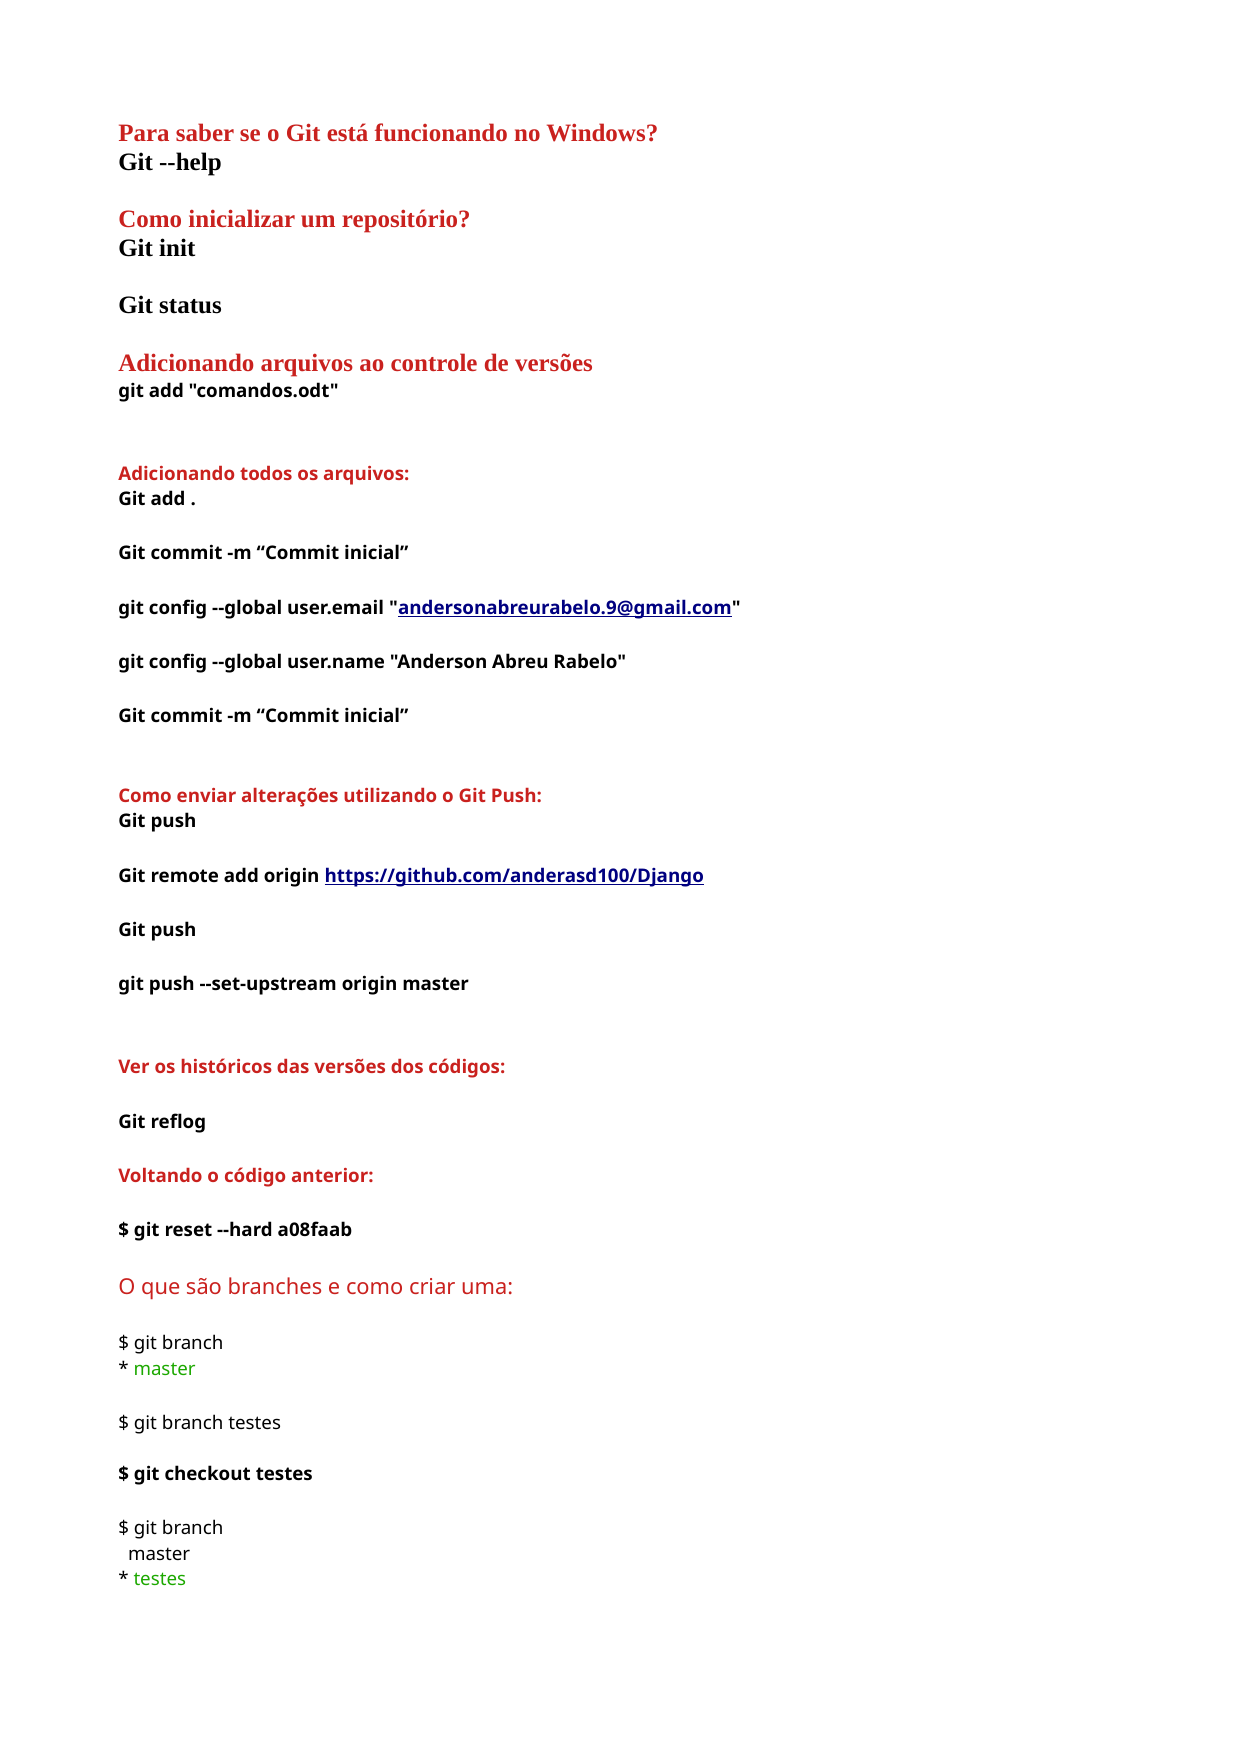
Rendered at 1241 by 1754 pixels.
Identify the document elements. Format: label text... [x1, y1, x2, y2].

text $ git branch testes [118, 1409, 1122, 1434]
text * master [118, 1355, 1122, 1380]
text Git init [118, 233, 1122, 262]
text Git push [118, 808, 1122, 833]
text $ git reset --hard a08faab [118, 1216, 1122, 1242]
text Git status [118, 291, 1122, 319]
text $ git branch [118, 1329, 1122, 1355]
text $ git branch [118, 1514, 1122, 1540]
text O que são branches e como criar uma: [118, 1271, 1122, 1301]
text Voltando o código anterior: [118, 1162, 1122, 1188]
text * testes [118, 1565, 1122, 1591]
text Adicionando arquivos ao controle de versões [118, 348, 1122, 377]
text $ git checkout testes [118, 1460, 1122, 1486]
text Git commit -m “Commit inicial” [118, 702, 1122, 728]
text Adicionando todos os arquivos: [118, 460, 1122, 485]
text git add "comandos.odt" [118, 377, 1122, 402]
text git config --global user.name "Anderson Abreu Rabelo" [118, 648, 1122, 674]
text Como inicializar um repositório? [118, 204, 1122, 233]
text Git reflog [118, 1108, 1122, 1133]
text Git push [118, 916, 1122, 942]
text master [118, 1540, 1122, 1565]
text Git commit -m “Commit inicial” [118, 540, 1122, 565]
text Ver os históricos das versões dos códigos: [118, 1054, 1122, 1079]
text Como enviar alterações utilizando o Git Push: [118, 782, 1122, 808]
text Git --help [118, 147, 1122, 176]
text Para saber se o Git está funcionando no Windows? [118, 118, 1122, 147]
text git push --set-upstream origin master [118, 971, 1122, 996]
text git config --global user.email "andersonabreurabelo.9@gmail.com" [118, 594, 1122, 619]
text Git add . [118, 485, 1122, 511]
text Git remote add origin https://github.com/anderasd100/Django [118, 862, 1122, 888]
